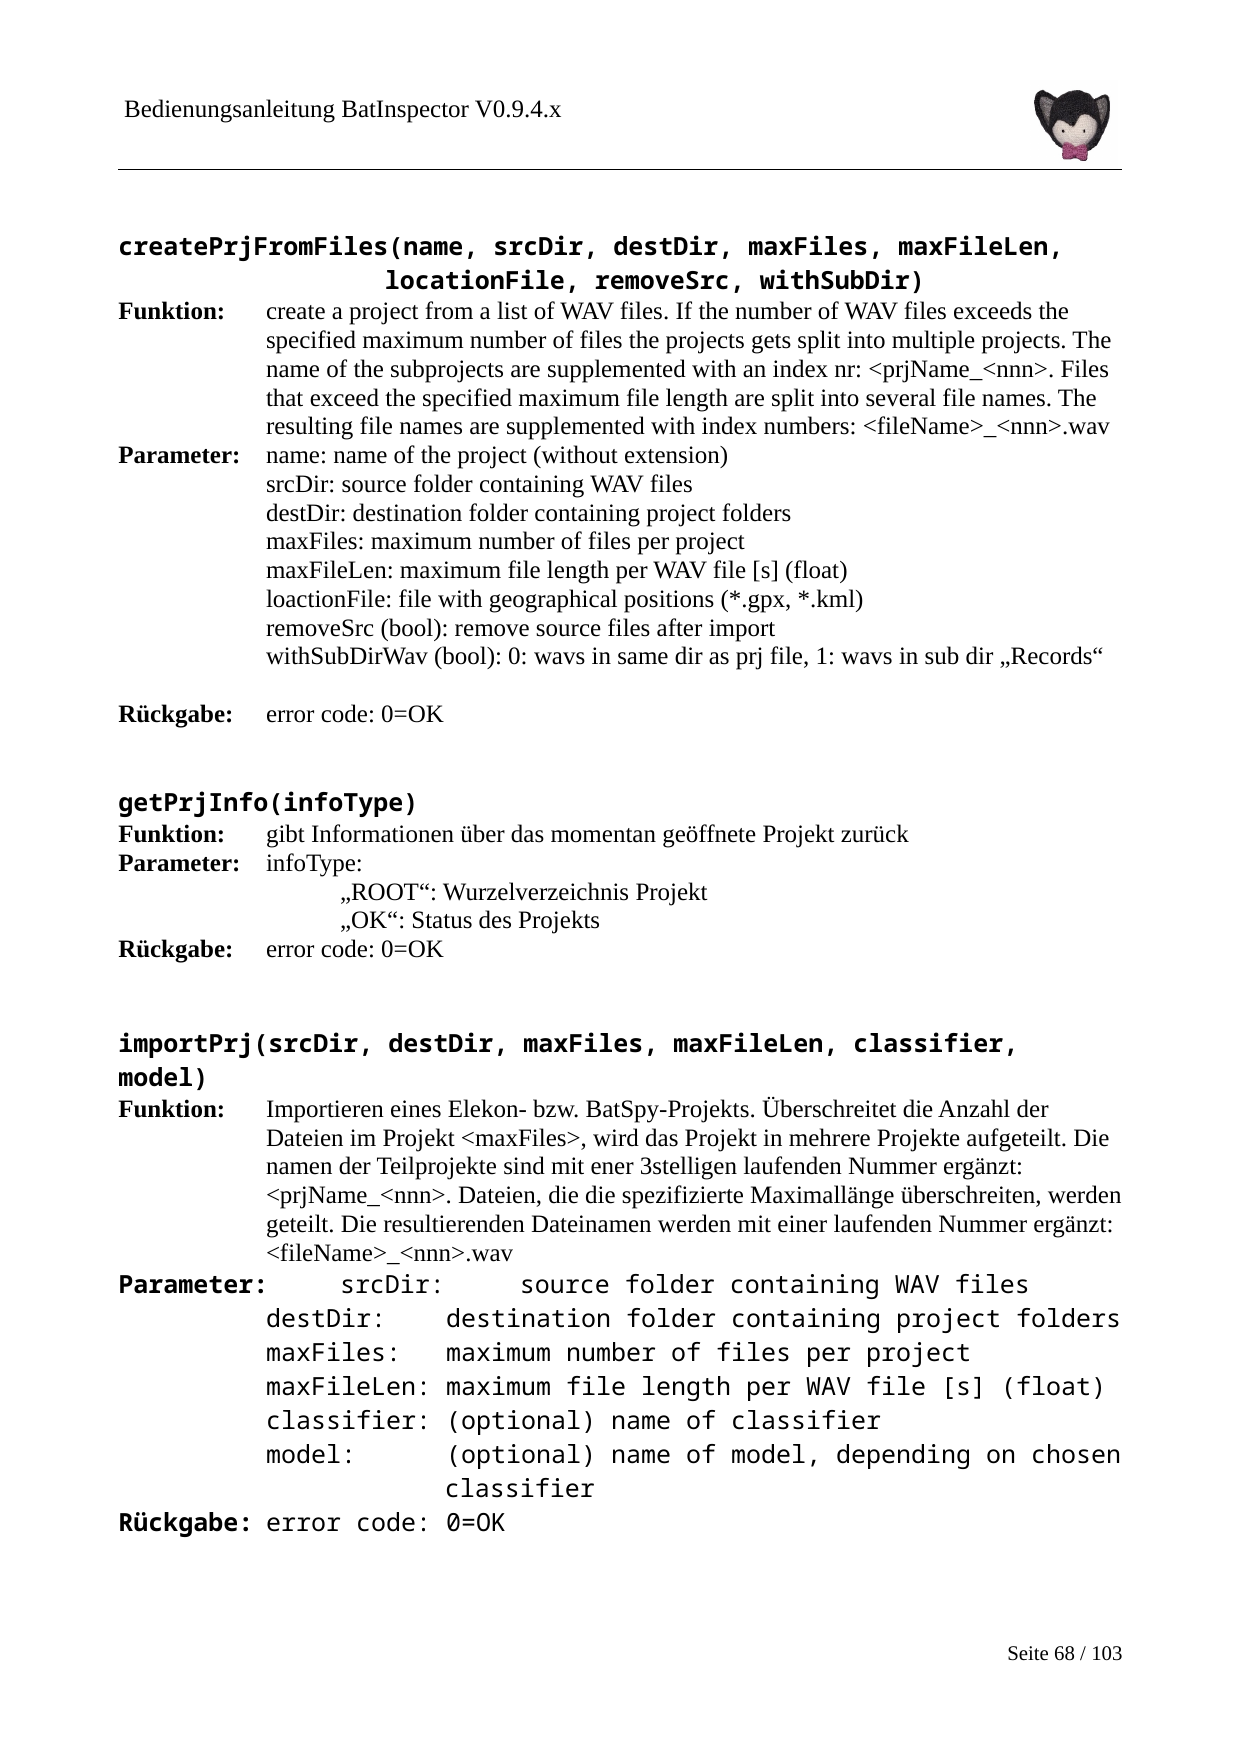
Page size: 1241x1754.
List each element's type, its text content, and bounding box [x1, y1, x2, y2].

text createPrjFromFiles(name, srcDir, destDir, maxFiles, maxFileLen, locationFile, removeSrc, withSubDir) [118, 228, 1122, 296]
text Funktion: create a project from a list of WAV files. If the number of WAV files exceeds the specified maximum number of files the projects gets split into multiple projects. The name of the subprojects are supplemented with an index nr: <prjName_<nnn>. Files that exceed the specified maximum file length are split into several file names. The resulting file names are supplemented with index numbers: <fileName>_<nnn>.wav [118, 296, 1122, 440]
text Funktion: gibt Informationen über das momentan geöffnete Projekt zurück [118, 819, 1122, 848]
text Funktion: Importieren eines Elekon- bzw. BatSpy-Projekts. Überschreitet die Anzahl der Dateien im Projekt <maxFiles>, wird das Projekt in mehrere Projekte aufgeteilt. Die namen der Teilprojekte sind mit ener 3stelligen laufenden Nummer ergänzt: <prjName_<nnn>. Dateien, die die spezifizierte Maximallänge überschreiten, werden geteilt. Die resultierenden Dateinamen werden mit einer laufenden Nummer ergänzt: <fileName>_<nnn>.wav [118, 1094, 1122, 1266]
text „OK“: Status des Projekts [118, 905, 1122, 934]
picture [1030, 80, 1119, 169]
text getPrjInfo(infoType) [118, 785, 1122, 819]
text Parameter: name: name of the project (without extension) srcDir: source folder containing WAV files destDir: destination folder containing project folders maxFiles: maximum number of files per project maxFileLen: maximum file length per WAV file [s] (float) loactionFile: file with geographical positions (*.gpx, *.kml) removeSrc (bool): remove source files after import withSubDirWav (bool): 0: wavs in same dir as prj file, 1: wavs in sub dir „Records“ Rückgabe: error code: 0=OK [118, 440, 1122, 728]
text Parameter: infoType: [118, 848, 1122, 877]
text „ROOT“: Wurzelverzeichnis Projekt [118, 877, 1122, 905]
text importPrj(srcDir, destDir, maxFiles, maxFileLen, classifier, model) [118, 1026, 1122, 1094]
text Rückgabe: error code: 0=OK [118, 934, 1122, 963]
text Parameter: srcDir: source folder containing WAV files destDir: destination folder containing project folders maxFiles: maximum number of files per project maxFileLen: maximum file length per WAV file [s] (float) classifier: (optional) name of classifier model: (optional) name of model, depending on chosen classifier Rückgabe: error code: 0=OK [118, 1266, 1122, 1539]
